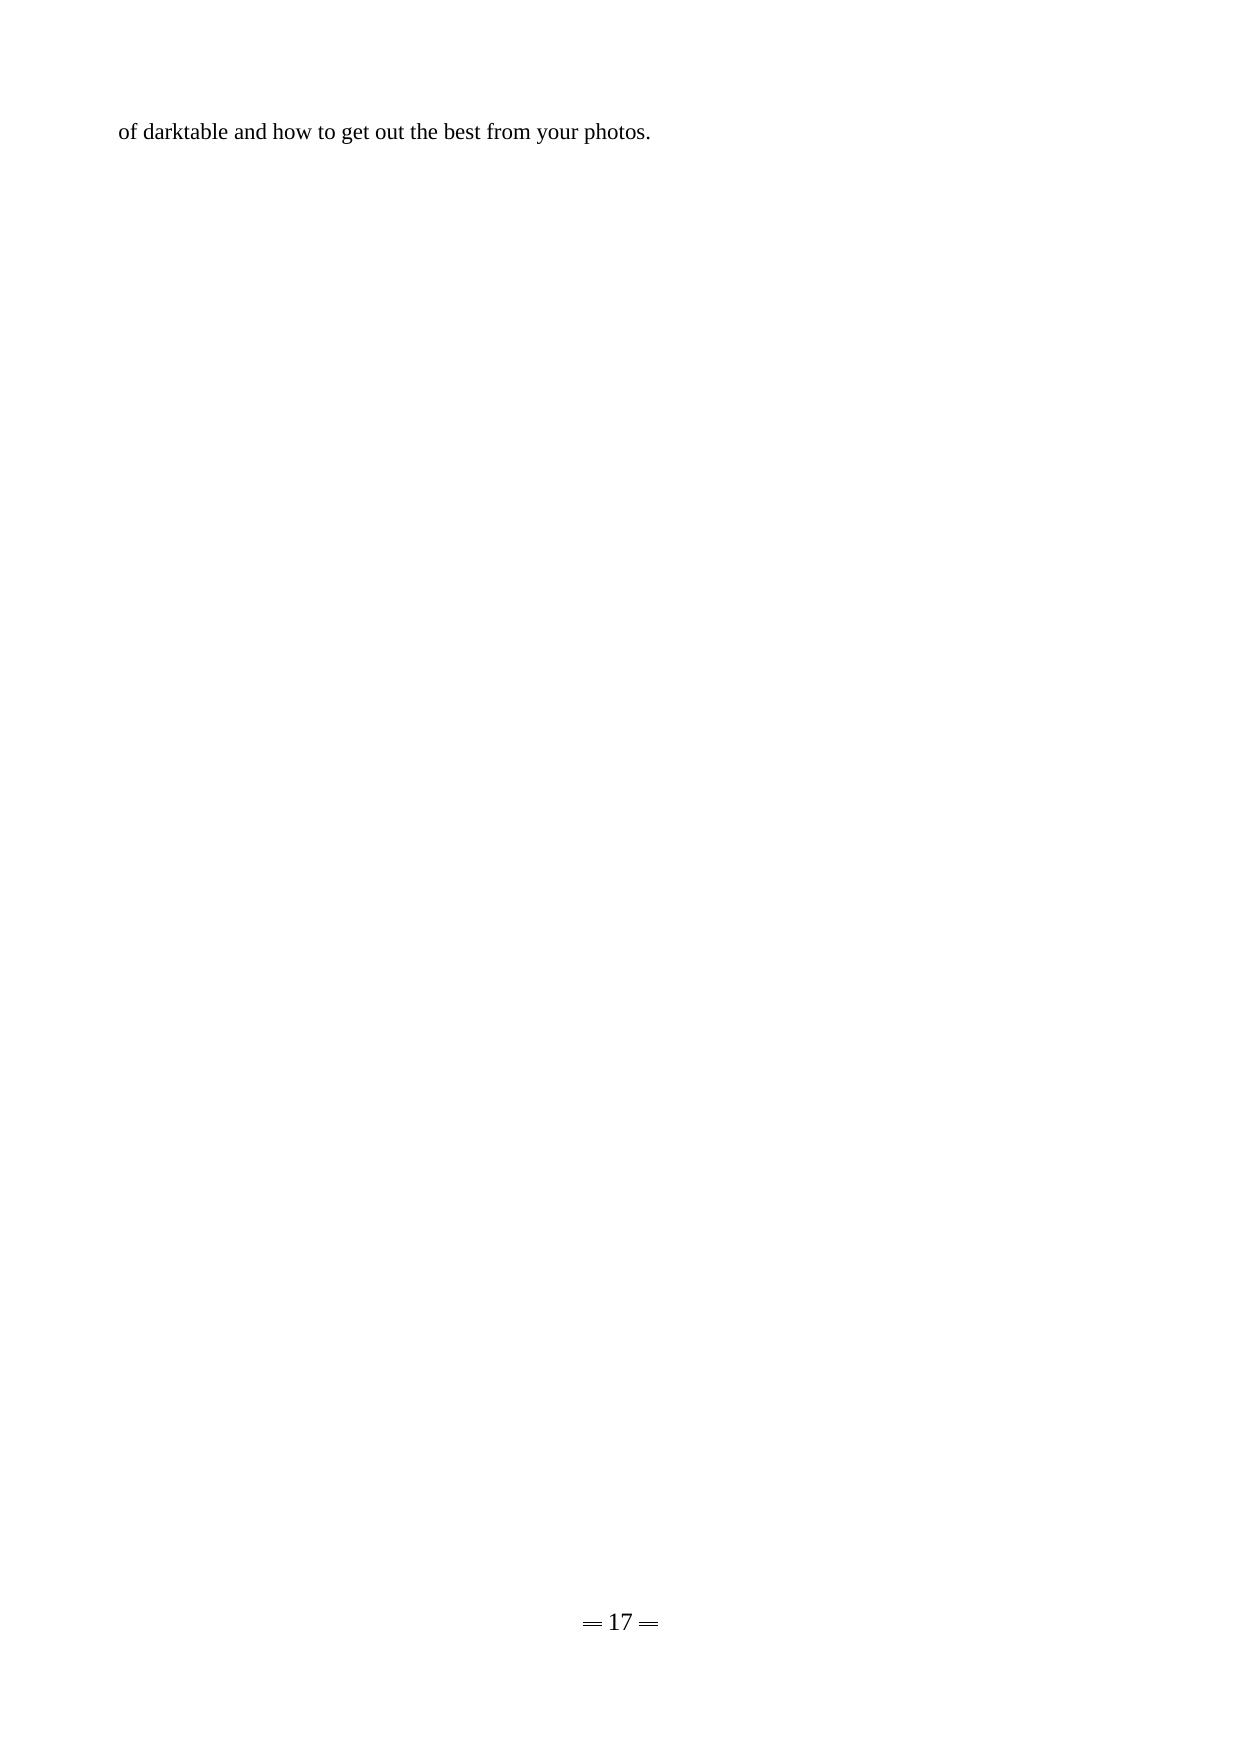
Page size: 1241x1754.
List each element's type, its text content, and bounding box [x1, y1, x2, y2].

text of darktable and how to get out the best from your photos. [118, 118, 1122, 144]
